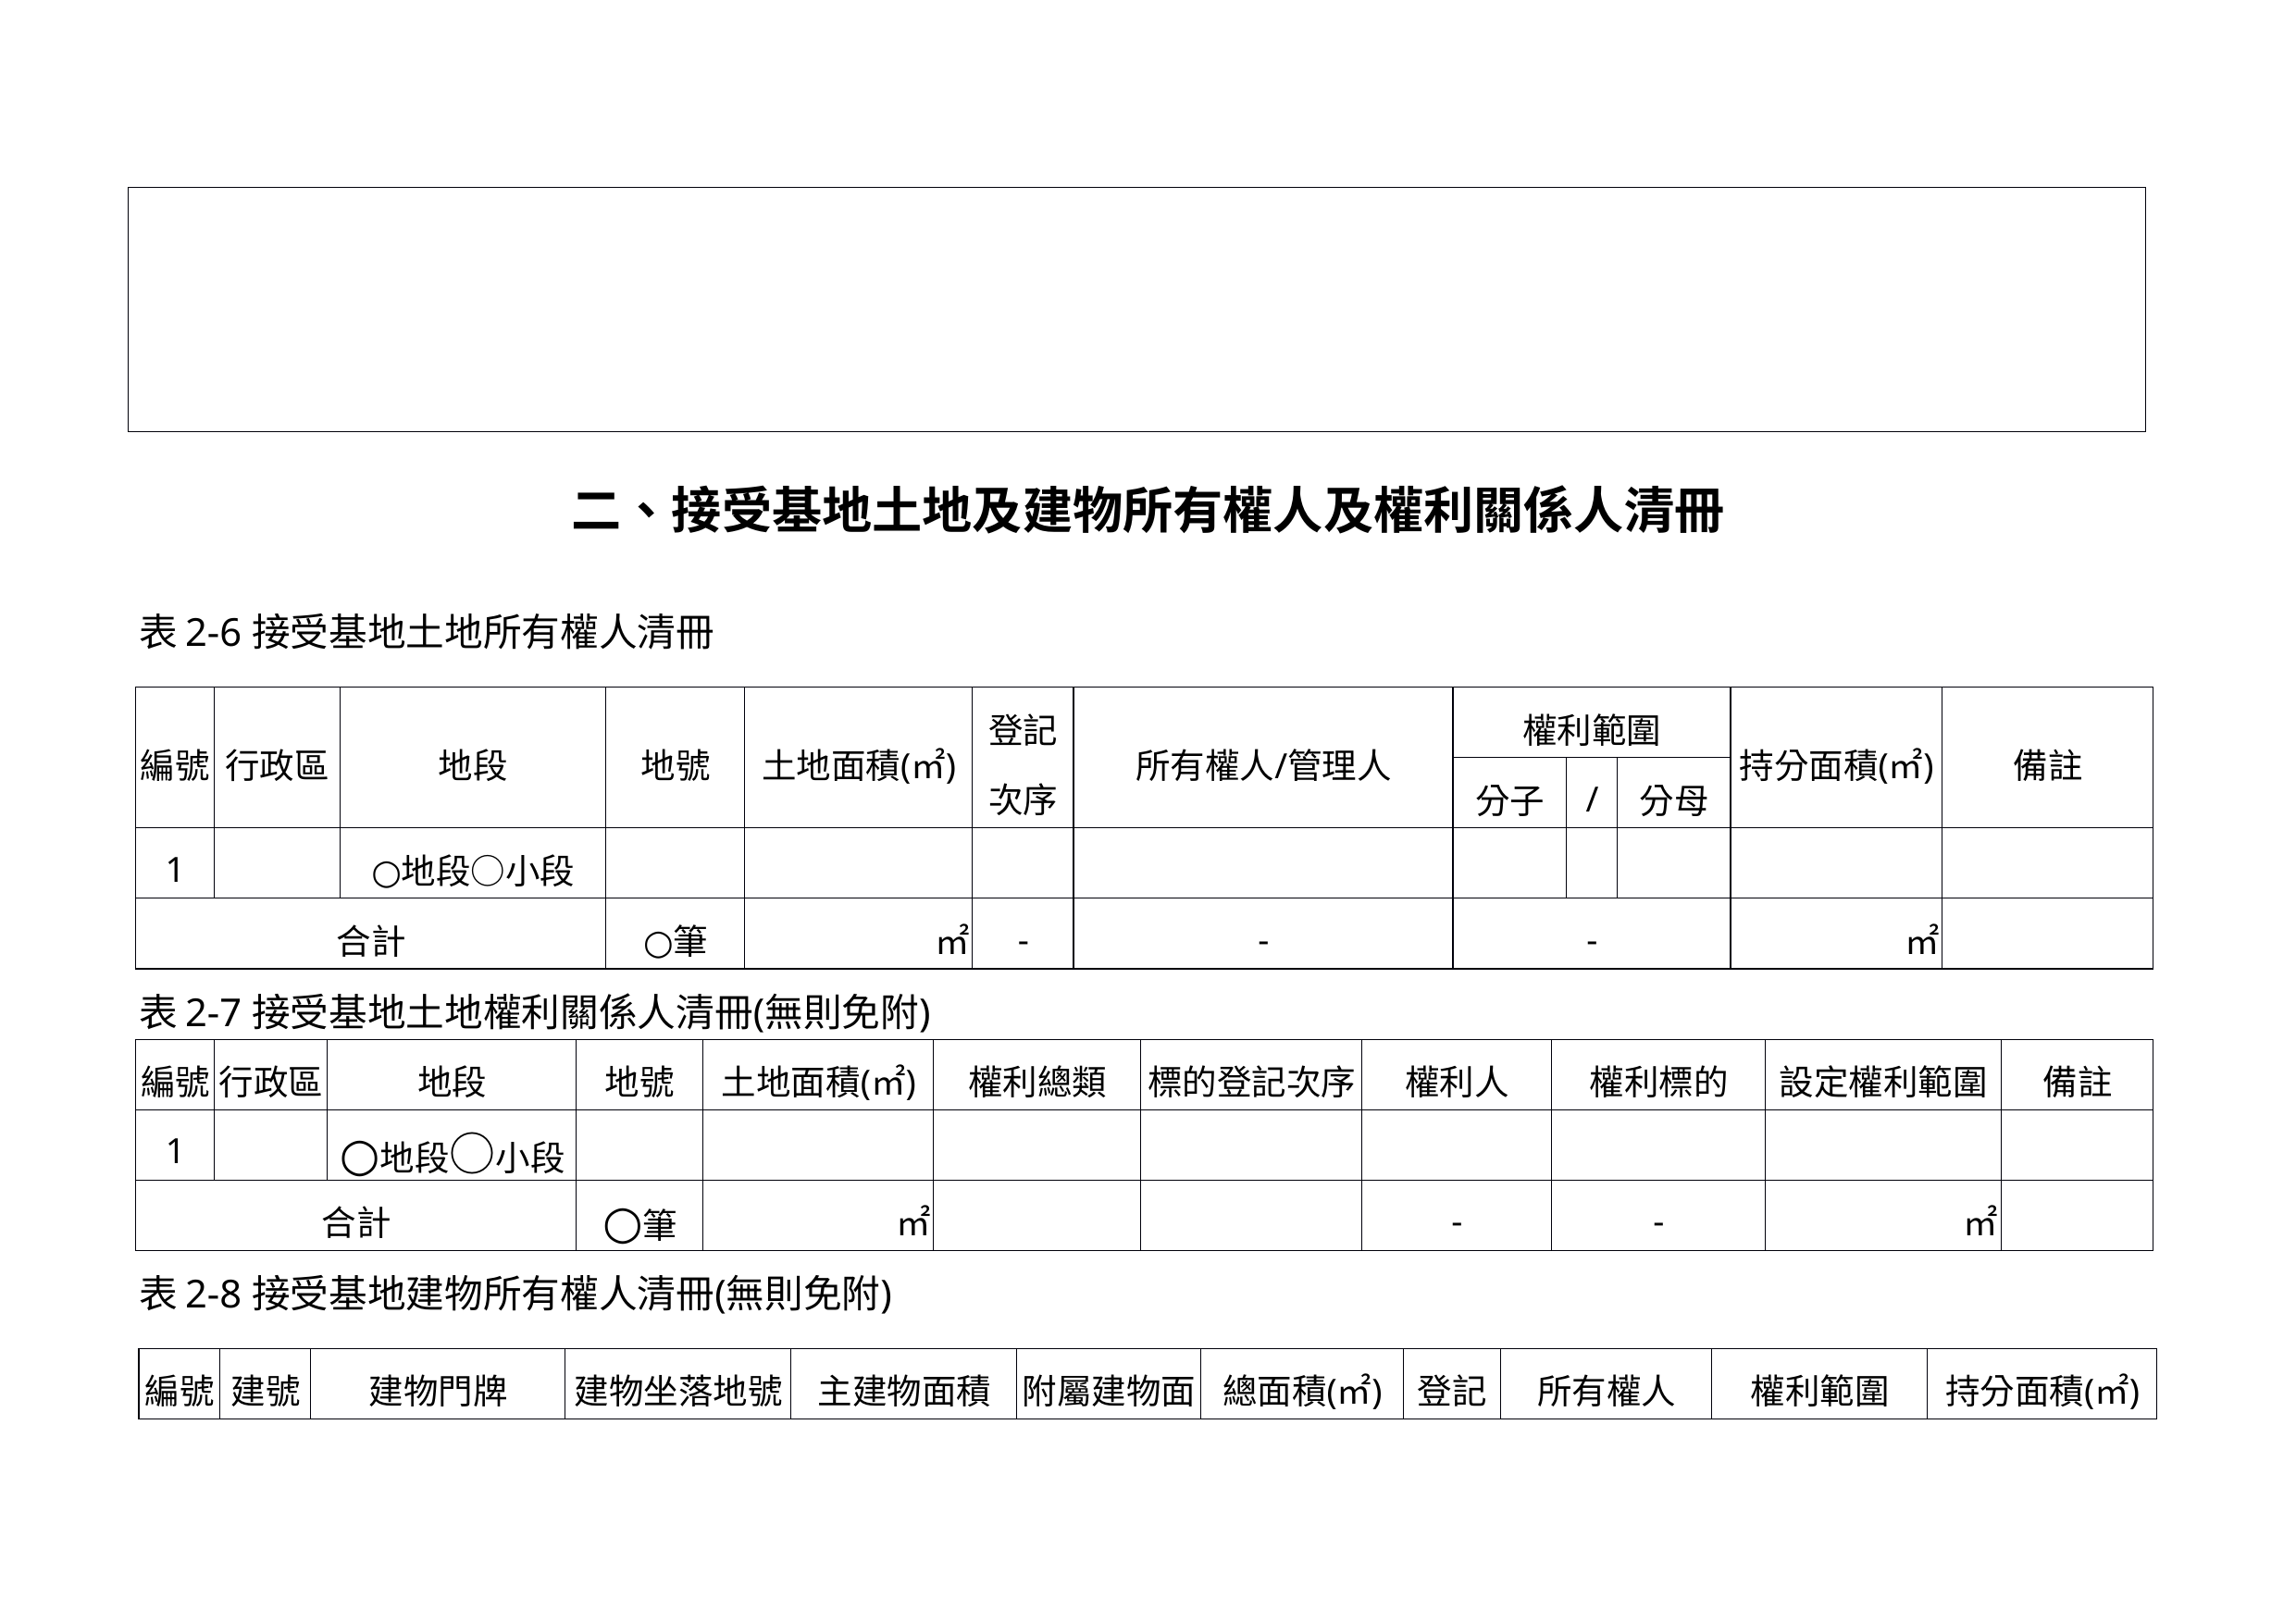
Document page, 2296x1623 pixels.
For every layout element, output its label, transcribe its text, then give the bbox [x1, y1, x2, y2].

table_header 標的登記次序 [1141, 1040, 1361, 1109]
table_cell [606, 828, 744, 898]
table_cell - [1362, 1181, 1551, 1250]
table_header 土地面積(㎡) [745, 688, 972, 827]
table_header 權利標的 [1552, 1040, 1765, 1109]
table_cell [745, 828, 972, 898]
table_header 設定權利範圍 [1766, 1040, 2001, 1109]
table_header 附屬建物面 [1017, 1349, 1200, 1419]
table_header 建號 [220, 1349, 310, 1419]
table_header 行政區 [215, 688, 340, 827]
table_header 地號 [577, 1040, 702, 1109]
table_cell - [973, 898, 1073, 968]
table_header 所有權人/管理人 [1074, 688, 1452, 827]
table_cell [1618, 828, 1730, 898]
table_cell [577, 1110, 702, 1179]
text 表2-6 接受基地土地所有權人清冊 [139, 589, 2156, 659]
table_cell ㎡ [745, 898, 972, 968]
table_header 權利人 [1362, 1040, 1551, 1109]
table_cell [2002, 1110, 2153, 1179]
table_cell [1362, 1110, 1551, 1179]
table_cell [1141, 1181, 1361, 1250]
table_cell 合計 [136, 898, 605, 968]
table_header 所有權人 [1501, 1349, 1711, 1419]
table_cell / [1567, 758, 1617, 827]
table_header 地段 [328, 1040, 576, 1109]
text 表2-7 接受基地土地權利關係人清冊(無則免附) [139, 969, 2156, 1038]
table_header 備註 [2002, 1040, 2153, 1109]
table_cell 分子 [1454, 758, 1566, 827]
table_header 總面積(㎡) [1201, 1349, 1403, 1419]
table_cell [703, 1110, 933, 1179]
table_cell ㎡ [1731, 898, 1942, 968]
table_header 持分面積(㎡) [1731, 688, 1942, 827]
table_header 權利範圍 [1454, 688, 1730, 757]
table_cell 1 [136, 828, 214, 898]
table_cell [934, 1110, 1140, 1179]
table_header 地號 [606, 688, 744, 827]
table_cell [1074, 828, 1452, 898]
table_cell ○筆 [606, 898, 744, 968]
table_cell [1552, 1110, 1765, 1179]
table_cell ○地段○小段 [341, 828, 605, 898]
table_cell - [1454, 898, 1730, 968]
table_header 登記 [1404, 1349, 1500, 1419]
table_header 行政區 [215, 1040, 327, 1109]
table_header 編號 [140, 1349, 219, 1419]
table_header 土地面積(㎡) [703, 1040, 933, 1109]
table_cell 分母 [1618, 758, 1730, 827]
table_header 地段 [341, 688, 605, 827]
table_cell [973, 828, 1073, 898]
table_header 編號 [136, 688, 214, 827]
table_header 建物門牌 [311, 1349, 565, 1419]
table_cell 合計 [136, 1181, 576, 1250]
table_cell [215, 828, 340, 898]
table_header 權利範圍 [1712, 1349, 1927, 1419]
table_header [129, 188, 2145, 431]
table_cell [934, 1181, 1140, 1250]
table_cell - [1074, 898, 1452, 968]
table_cell [1766, 1110, 2001, 1179]
text 二、接受基地土地及建物所有權人及權利關係人清冊 [139, 449, 2156, 553]
table_cell - [1552, 1181, 1765, 1250]
table_cell [1141, 1110, 1361, 1179]
table_cell ㎡ [1766, 1181, 2001, 1250]
table_header 持分面積(㎡) [1928, 1349, 2156, 1419]
table_header 建物坐落地號 [565, 1349, 790, 1419]
table_cell [1731, 828, 1942, 898]
table_cell ㎡ [703, 1181, 933, 1250]
table_header 登記次序 [973, 688, 1073, 827]
text 表2-8 接受基地建物所有權人清冊(無則免附) [139, 1251, 2156, 1320]
table_header 權利總類 [934, 1040, 1140, 1109]
table_cell [1942, 828, 2153, 898]
table_cell [1567, 828, 1617, 898]
table_cell 1 [136, 1110, 214, 1179]
table_header 編號 [136, 1040, 214, 1109]
table_cell ○筆 [577, 1181, 702, 1250]
table_header 備註 [1942, 688, 2153, 827]
table_cell [1454, 828, 1566, 898]
table_cell [2002, 1181, 2153, 1250]
table_cell [1942, 898, 2153, 968]
table_cell ○地段○小段 [328, 1110, 576, 1179]
table_header 主建物面積 [791, 1349, 1016, 1419]
table_cell [215, 1110, 327, 1179]
